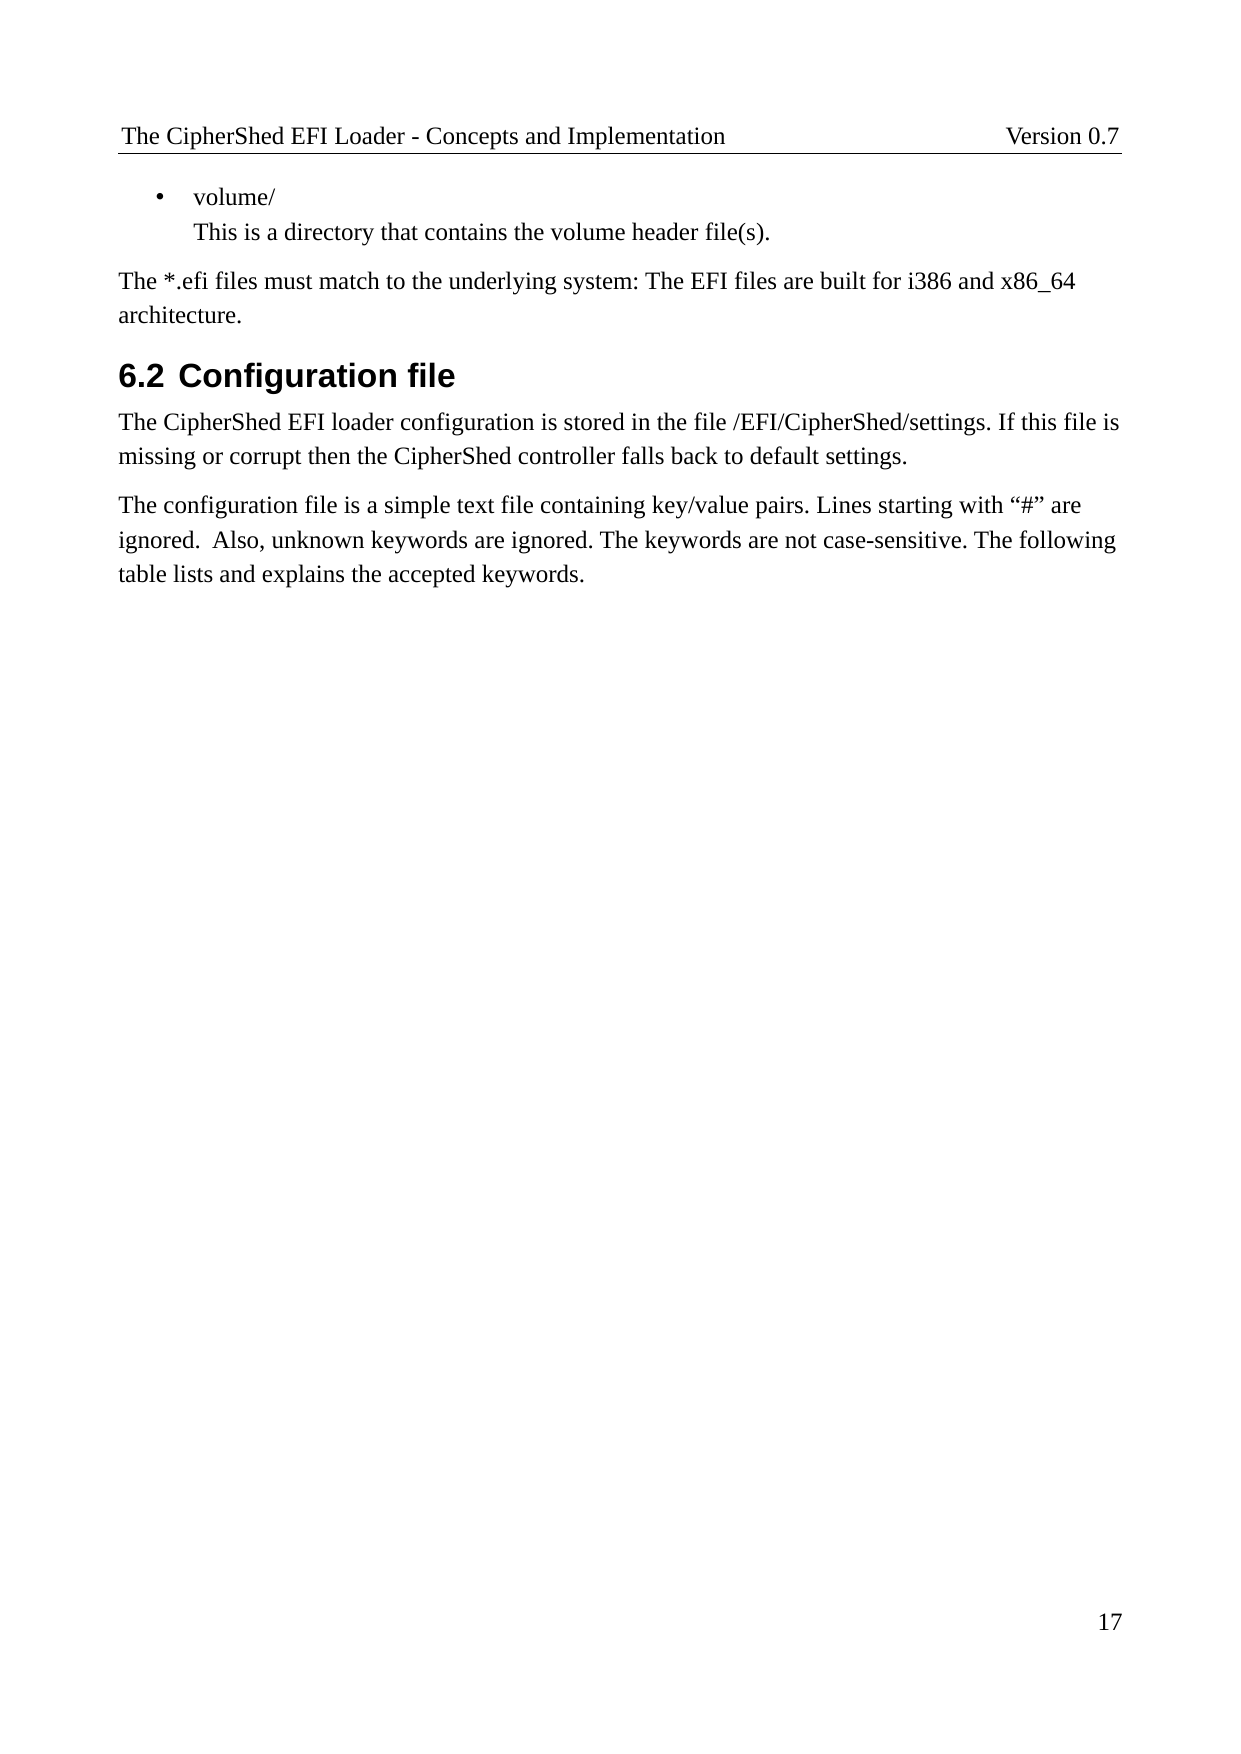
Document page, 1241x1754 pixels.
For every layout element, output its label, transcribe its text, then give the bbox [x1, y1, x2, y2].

subtitle Configuration file [118, 356, 1122, 394]
list volume/ This is a directory that contains the volume header file(s). [156, 182, 1122, 246]
text The *.efi files must match to the underlying system: The EFI files are built for i386 and x86_64 architecture. [118, 266, 1122, 329]
text The configuration file is a simple text file containing key/value pairs. Lines starting with “#” are ignored. Also, unknown keywords are ignored. The keywords are not case-sensitive. The following table lists and explains the accepted keywords. [118, 490, 1122, 588]
text The CipherShed EFI loader configuration is stored in the file /EFI/CipherShed/settings. If this file is missing or corrupt then the CipherShed controller falls back to default settings. [118, 407, 1122, 470]
